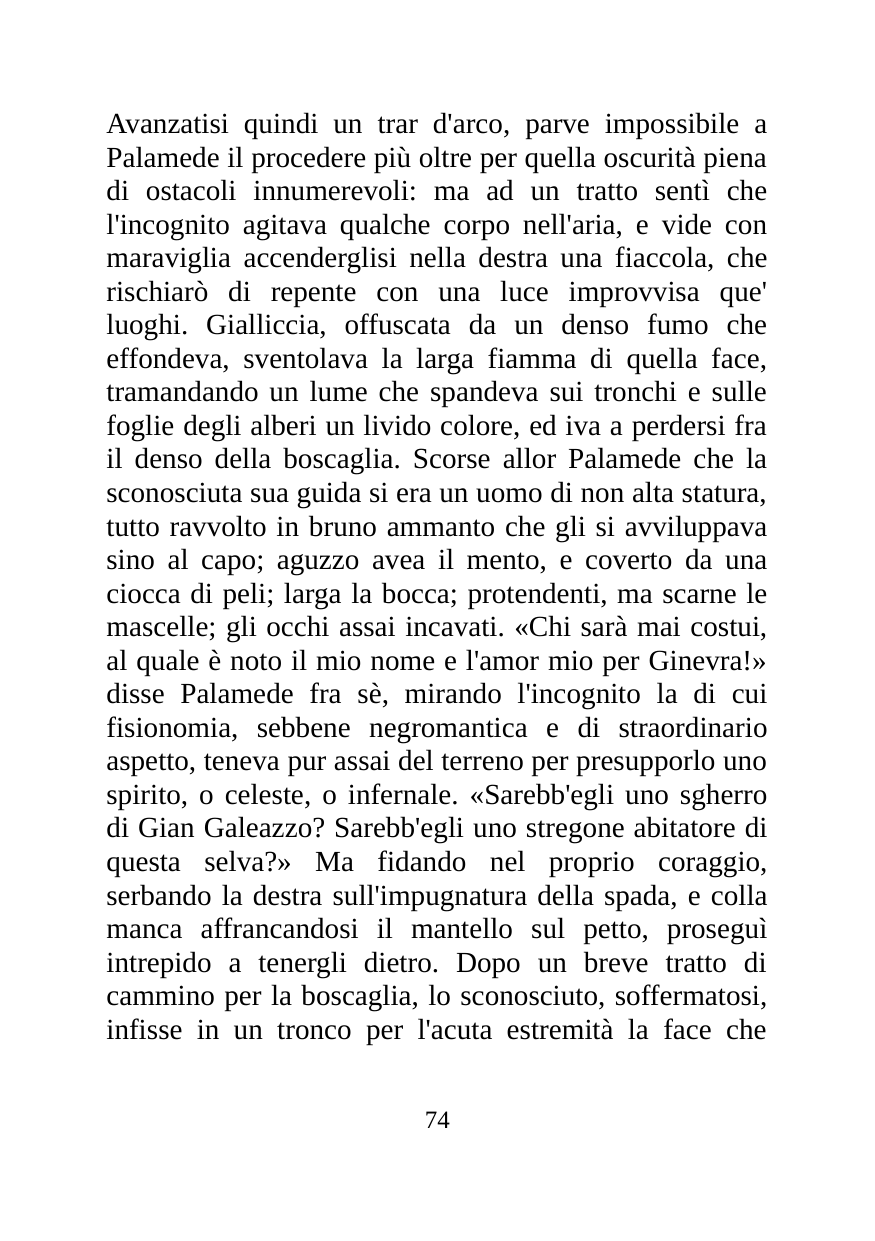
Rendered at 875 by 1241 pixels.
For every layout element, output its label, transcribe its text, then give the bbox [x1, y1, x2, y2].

text Avanzatisi quindi un trar d'arco, parve impossibile a Palamede il procedere più oltre per quella oscurità piena di ostacoli innumerevoli: ma ad un tratto sentì che l'incognito agitava qualche corpo nell'aria, e vide con maraviglia accenderglisi nella destra una fiaccola, che rischiarò di repente con una luce improvvisa que' luoghi. Gialliccia, offuscata da un denso fumo che effondeva, sventolava la larga fiamma di quella face, tramandando un lume che spandeva sui tronchi e sulle foglie degli alberi un livido colore, ed iva a perdersi fra il denso della boscaglia. Scorse allor Palamede che la sconosciuta sua guida si era un uomo di non alta statura, tutto ravvolto in bruno ammanto che gli si avviluppava sino al capo; aguzzo avea il mento, e coverto da una ciocca di peli; larga la bocca; protendenti, ma scarne le mascelle; gli occhi assai incavati. «Chi sarà mai costui, al quale è noto il mio nome e l'amor mio per Ginevra!» disse Palamede fra sè, mirando l'incognito la di cui fisionomia, sebbene negromantica e di straordinario aspetto, teneva pur assai del terreno per presupporlo uno spirito, o celeste, o infernale. «Sarebb'egli uno sgherro di Gian Galeazzo? Sarebb'egli uno stregone abitatore di questa selva?» Ma fidando nel proprio coraggio, serbando la destra sull'impugnatura della spada, e colla manca affrancandosi il mantello sul petto, proseguì intrepido a tenergli dietro. Dopo un breve tratto di cammino per la boscaglia, lo sconosciuto, soffermatosi, infisse in un tronco per l'acuta estremità la face che [106, 106, 768, 1045]
